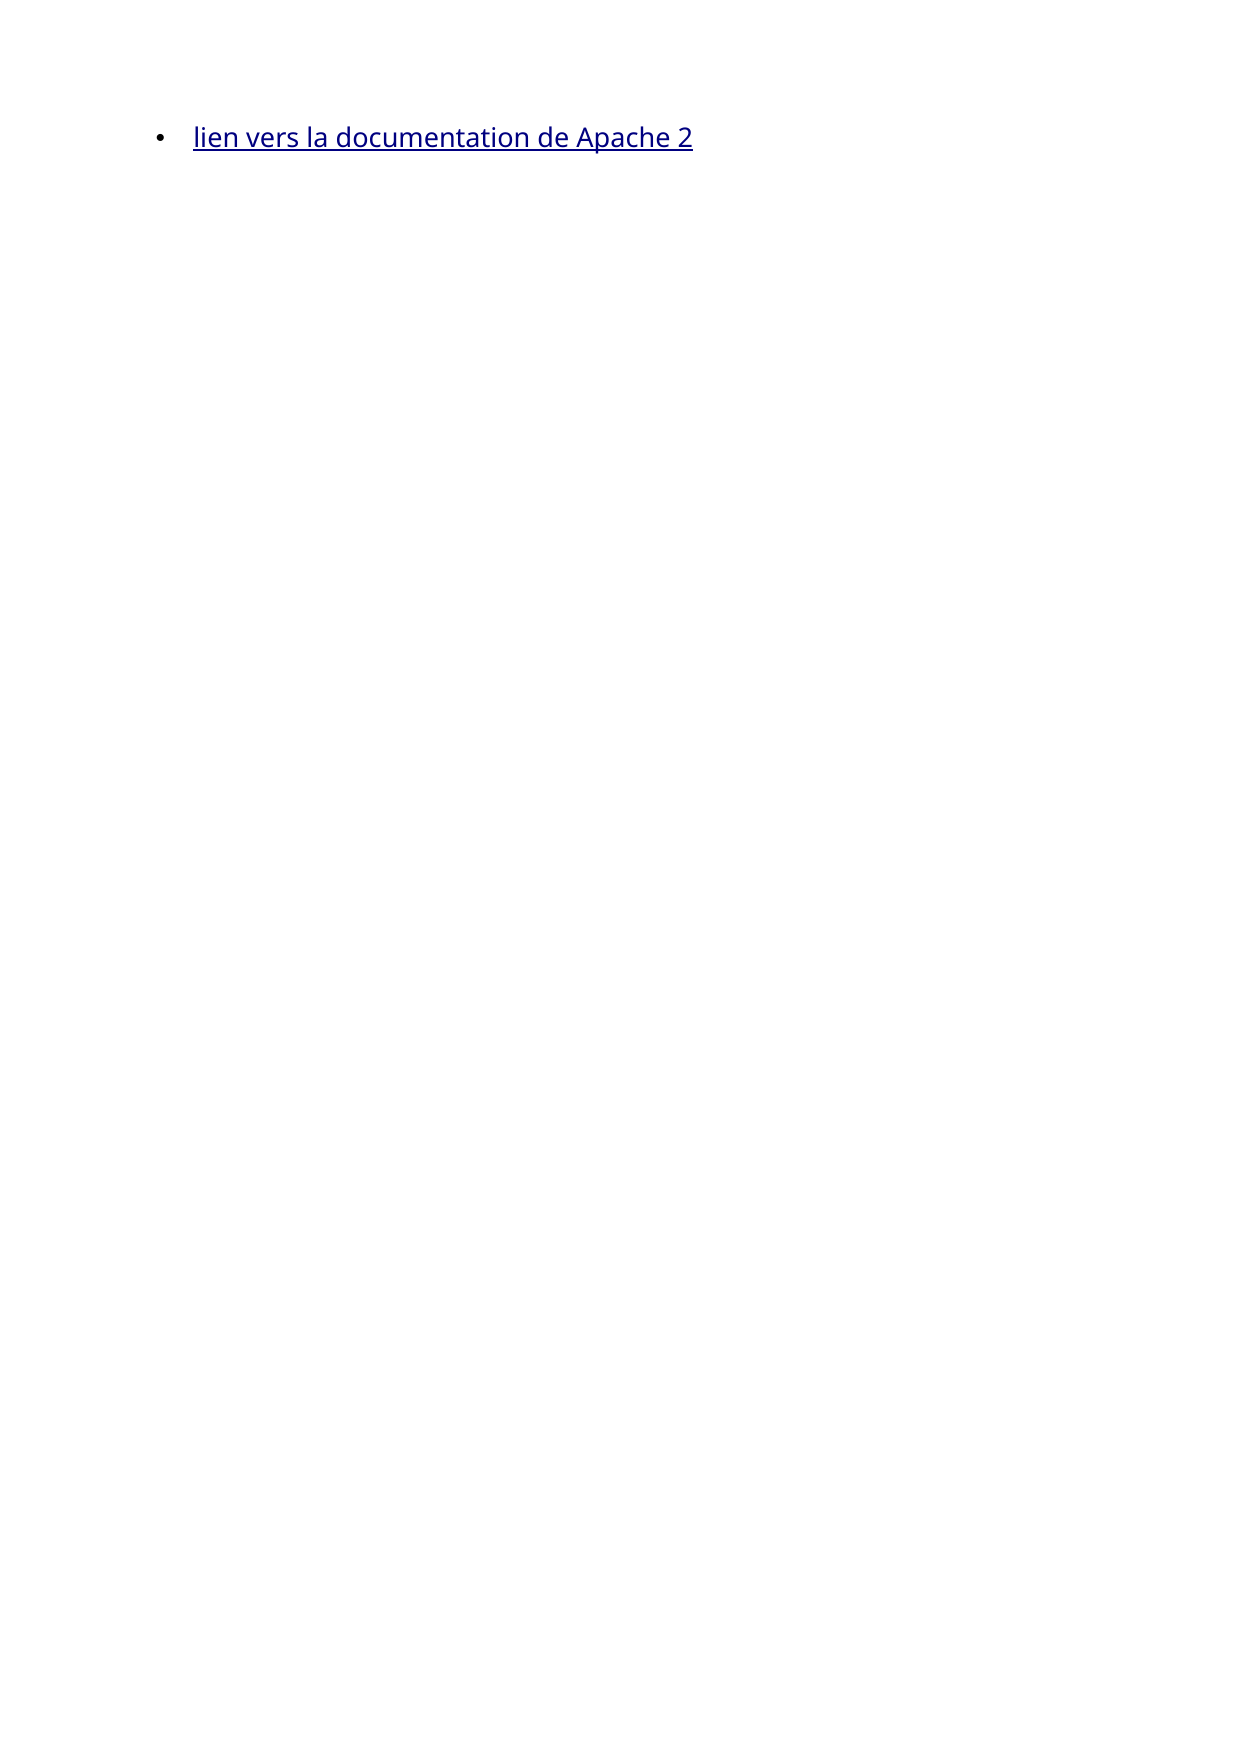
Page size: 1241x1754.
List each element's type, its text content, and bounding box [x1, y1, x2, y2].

list lien vers la documentation de Apache 2 [156, 118, 1122, 155]
